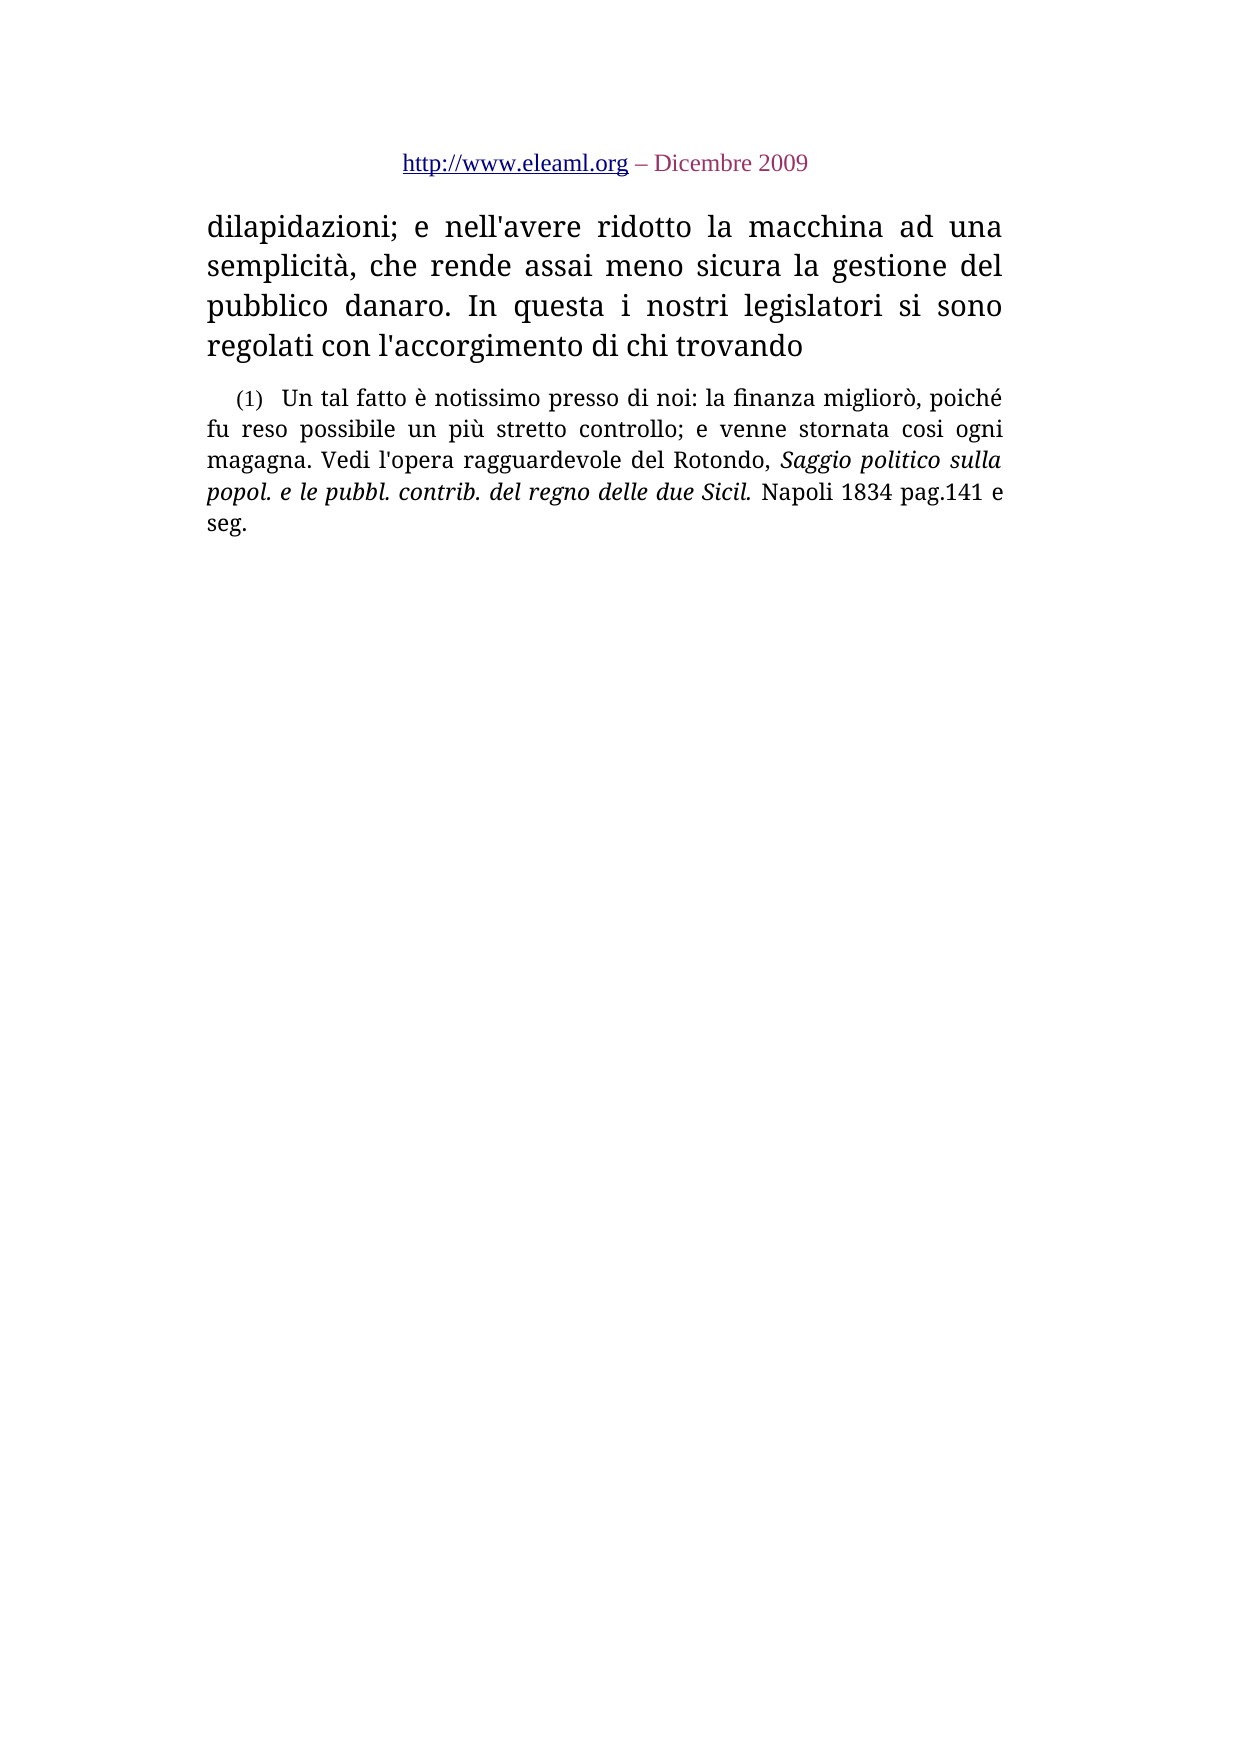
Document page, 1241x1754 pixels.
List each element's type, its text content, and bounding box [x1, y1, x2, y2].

text dilapidazioni; e nell'avere ridotto la macchina ad una semplicità, che rende assai meno sicura la gestione del pubblico danaro. In questa i nostri legislatori si sono regolati con l'accorgimento di chi trovando [207, 206, 1004, 364]
list Un tal fatto è notissimo presso di noi: la finanza migliorò, poiché fu reso possibile un più stretto controllo; e venne stornata cosi ogni magagna. Vedi l'opera ragguardevole del Rotondo, Saggio politico sulla popol. e le pubbl. contrib. del regno delle due Sicil. Napoli 1834 pag.141 e seg. [207, 382, 1004, 538]
